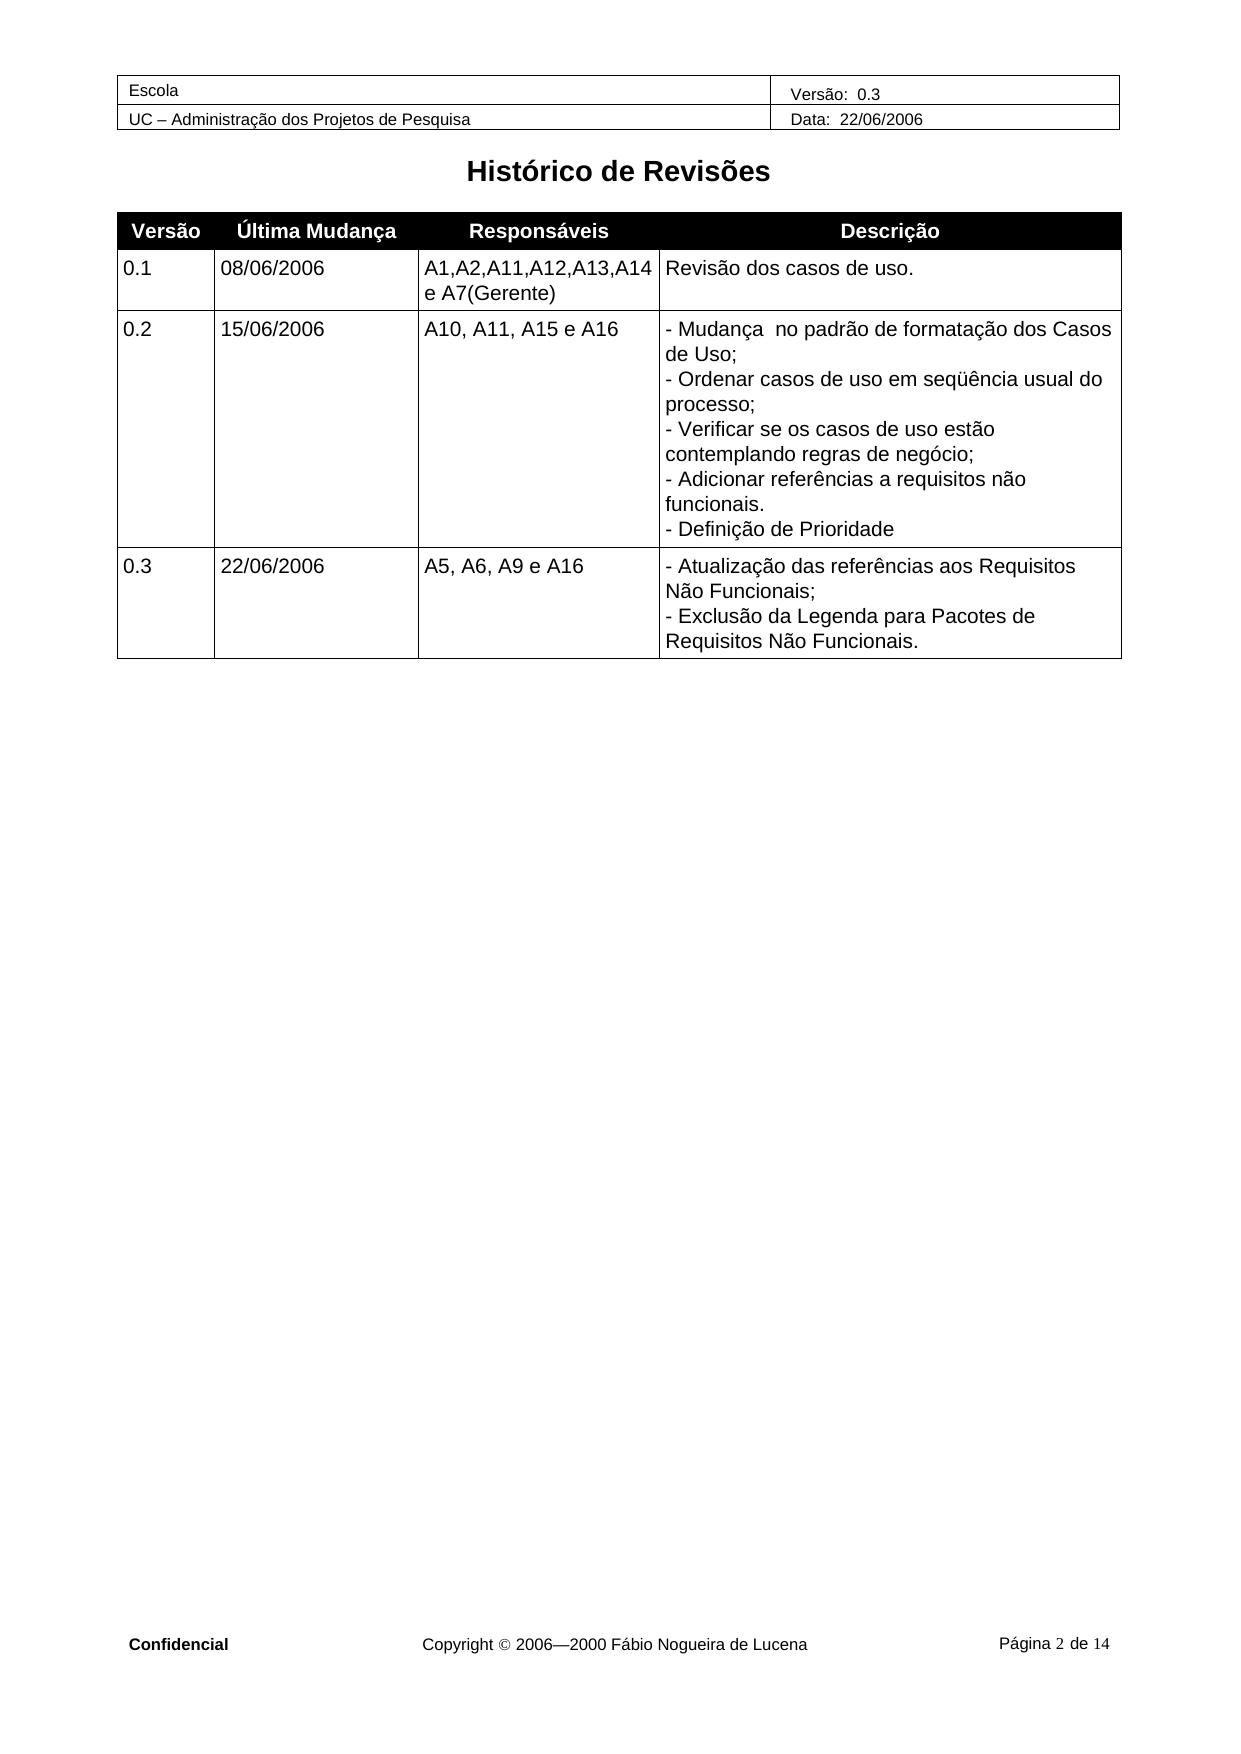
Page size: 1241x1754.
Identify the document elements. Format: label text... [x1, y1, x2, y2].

table_header Descrição [660, 213, 1121, 249]
table_header Versão [118, 213, 214, 249]
table_cell 0.2 [118, 311, 214, 547]
table_header Responsáveis [419, 213, 659, 249]
table_cell 0.3 [118, 548, 214, 658]
table_cell 15/06/2006 [215, 311, 418, 547]
table_cell A1,A2,A11,A12,A13,A14 e A7(Gerente) [419, 250, 659, 310]
table_header Última Mudança [215, 213, 418, 249]
text Histórico de Revisões [117, 154, 1120, 187]
table_cell A5, A6, A9 e A16 [419, 548, 659, 658]
table_cell 08/06/2006 [215, 250, 418, 310]
table_cell - Atualização das referências aos Requisitos Não Funcionais; - Exclusão da Legenda para Pacotes de Requisitos Não Funcionais. [660, 548, 1121, 658]
table_cell 22/06/2006 [215, 548, 418, 658]
table_cell 0.1 [118, 250, 214, 310]
table_cell - Mudança no padrão de formatação dos Casos de Uso; - Ordenar casos de uso em seqüência usual do processo; - Verificar se os casos de uso estão contemplando regras de negócio; - Adicionar referências a requisitos não funcionais. - Definição de Prioridade [660, 311, 1121, 547]
table_cell A10, A11, A15 e A16 [419, 311, 659, 547]
table_cell Revisão dos casos de uso. [660, 250, 1121, 310]
